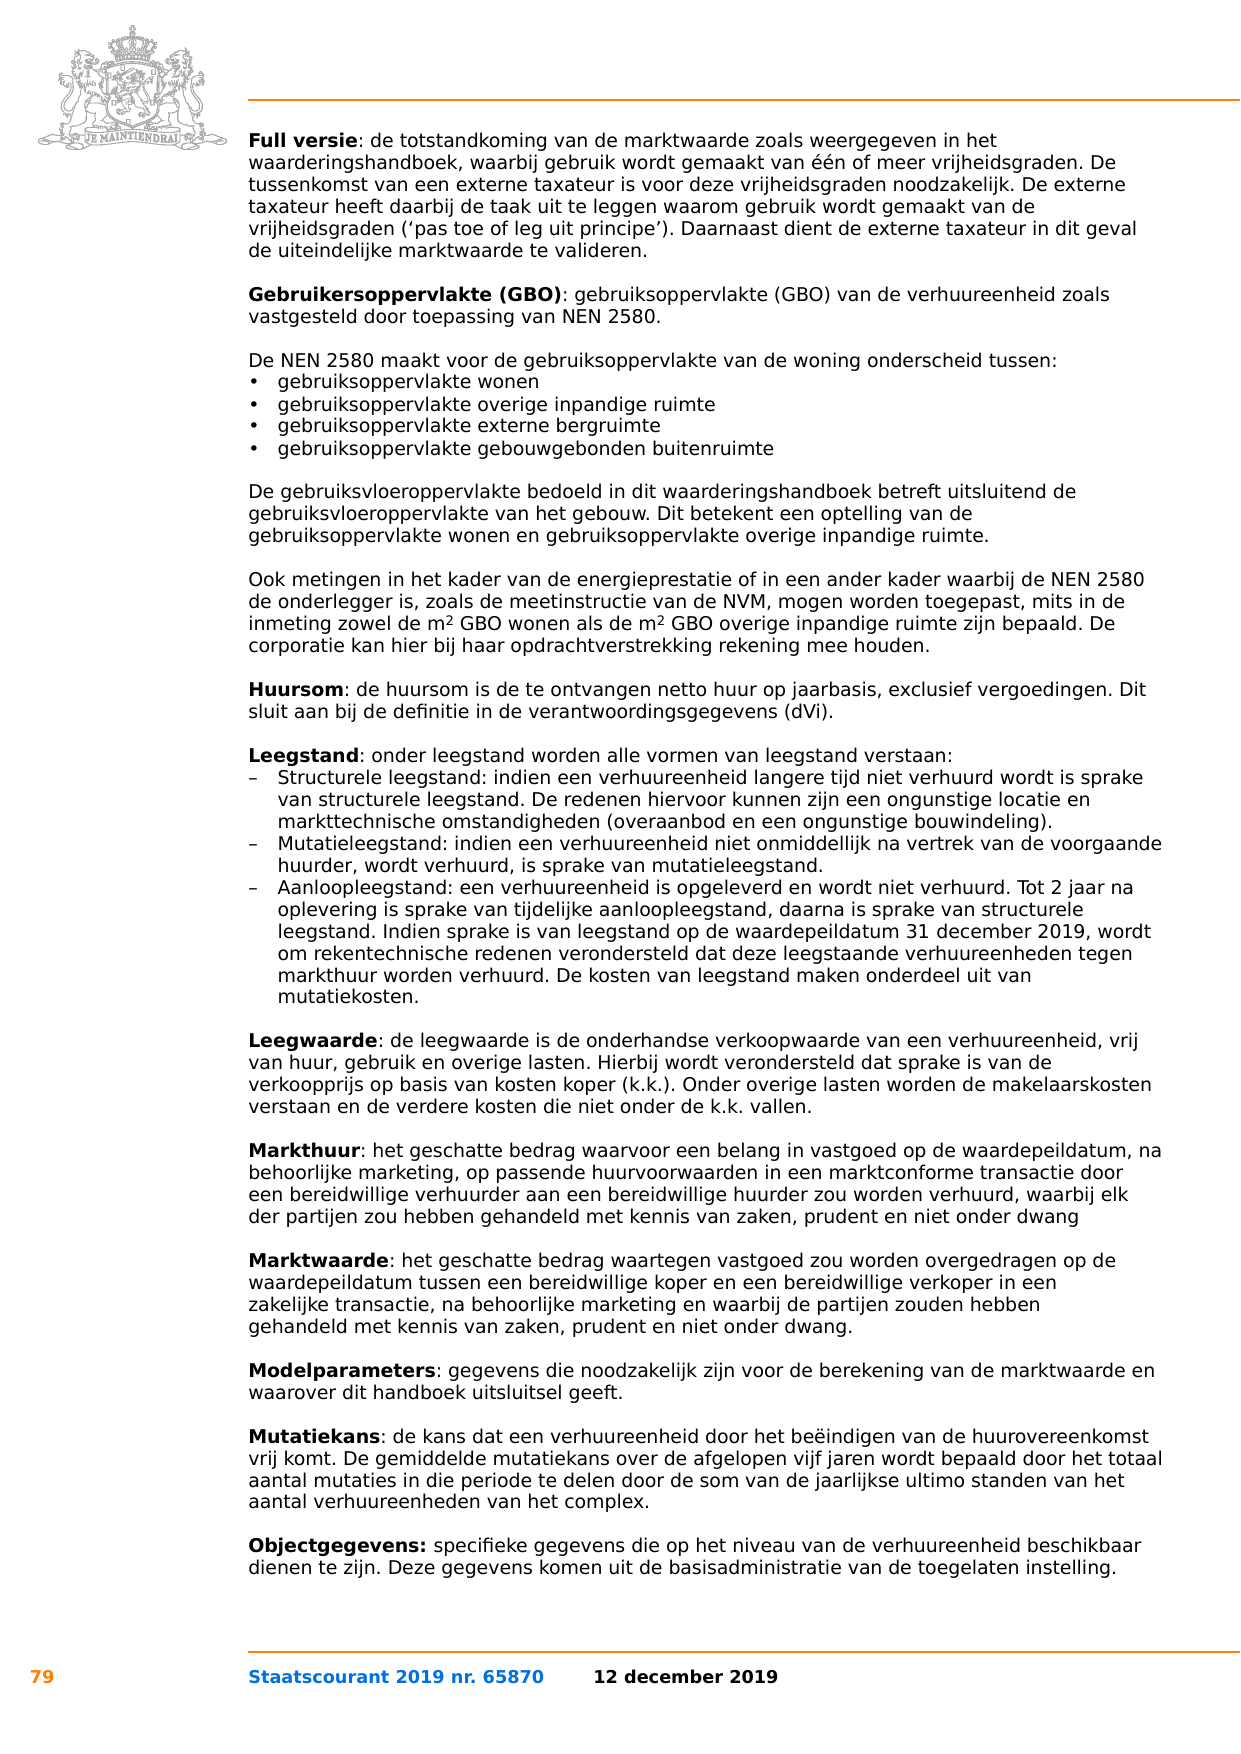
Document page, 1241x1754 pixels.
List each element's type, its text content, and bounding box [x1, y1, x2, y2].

text zakelijke transactie, na behoorlijke marketing en waarbij de partijen zouden hebben [248, 1294, 1163, 1316]
text Full versie: de totstandkoming van de marktwaarde zoals weergegeven in het waarderingshandboek, waarbij gebruik wordt gemaakt van één of meer vrijheidsgraden. De tussenkomst van een externe taxateur is voor deze vrijheidsgraden noodzakelijk. De externe taxateur heeft daarbij de taak uit te leggen waarom gebruik wordt gemaakt van de vrijheidsgraden (‘pas toe of leg uit principe’). Daarnaast dient de externe taxateur in dit geval de uiteindelijke marktwaarde te valideren. [248, 130, 1163, 262]
text Modelparameters: gegevens die noodzakelijk zijn voor de berekening van de marktwaarde en waarover dit handboek uitsluitsel geeft. [248, 1360, 1163, 1404]
text – Aanloopleegstand: een verhuureenheid is opgeleverd en wordt niet verhuurd. Tot 2 jaar na oplevering is sprake van tijdelijke aanloopleegstand, daarna is sprake van structurele leegstand. Indien sprake is van leegstand op de waardepeildatum 31 december 2019, wordt om rekentechnische redenen verondersteld dat deze leegstaande verhuureenheden tegen markthuur worden verhuurd. De kosten van leegstand maken onderdeel uit van mutatiekosten. [248, 877, 1163, 1008]
text – Mutatieleegstand: indien een verhuureenheid niet onmiddellijk na vertrek van de voorgaande huurder, wordt verhuurd, is sprake van mutatieleegstand. [248, 833, 1163, 877]
text • gebruiksoppervlakte gebouwgebonden buitenruimte [248, 437, 1163, 459]
text Markthuur: het geschatte bedrag waarvoor een belang in vastgoed op de waardepeildatum, na behoorlijke marketing, op passende huurvoorwaarden in een marktconforme transactie door een bereidwillige verhuurder aan een bereidwillige huurder zou worden verhuurd, waarbij elk der partijen zou hebben gehandeld met kennis van zaken, prudent en niet onder dwang [248, 1140, 1163, 1228]
text Mutatiekans: de kans dat een verhuureenheid door het beëindigen van de huurovereenkomst vrij komt. De gemiddelde mutatiekans over de afgelopen vijf jaren wordt bepaald door het totaal aantal mutaties in die periode te delen door de som van de jaarlijkse ultimo standen van het aantal verhuureenheden van het complex. [248, 1426, 1163, 1513]
text Ook metingen in het kader van de energieprestatie of in een ander kader waarbij de NEN 2580 de onderlegger is, zoals de meetinstructie van de NVM, mogen worden toegepast, mits in de inmeting zowel de m2 GBO wonen als de m2 GBO overige inpandige ruimte zijn bepaald. De corporatie kan hier bij haar opdrachtverstrekking rekening mee houden. [248, 569, 1163, 657]
text Huursom: de huursom is de te ontvangen netto huur op jaarbasis, exclusief vergoedingen. Dit sluit aan bij de definitie in de verantwoordingsgegevens (dVi). [248, 679, 1163, 723]
text Gebruikersoppervlakte (GBO): gebruiksoppervlakte (GBO) van de verhuureenheid zoals vastgesteld door toepassing van NEN 2580. [248, 284, 1163, 328]
text • gebruiksoppervlakte overige inpandige ruimte [248, 393, 1163, 415]
text gehandeld met kennis van zaken, prudent en niet onder dwang. [248, 1316, 1163, 1338]
text Marktwaarde: het geschatte bedrag waartegen vastgoed zou worden overgedragen op de [248, 1250, 1163, 1272]
text De gebruiksvloeroppervlakte bedoeld in dit waarderingshandboek betreft uitsluitend de gebruiksvloeroppervlakte van het gebouw. Dit betekent een optelling van de gebruiksoppervlakte wonen en gebruiksoppervlakte overige inpandige ruimte. [248, 481, 1163, 547]
text • gebruiksoppervlakte wonen [248, 371, 1163, 393]
text Leegstand: onder leegstand worden alle vormen van leegstand verstaan: [248, 745, 1163, 767]
text – Structurele leegstand: indien een verhuureenheid langere tijd niet verhuurd wordt is sprake van structurele leegstand. De redenen hiervoor kunnen zijn een ongunstige locatie en markttechnische omstandigheden (overaanbod en een ongunstige bouwindeling). [248, 767, 1163, 833]
text • gebruiksoppervlakte externe bergruimte [248, 415, 1163, 437]
picture [38, 25, 227, 150]
text Leegwaarde: de leegwaarde is de onderhandse verkoopwaarde van een verhuureenheid, vrij van huur, gebruik en overige lasten. Hierbij wordt verondersteld dat sprake is van de verkoopprijs op basis van kosten koper (k.k.). Onder overige lasten worden de makelaarskosten verstaan en de verdere kosten die niet onder de k.k. vallen. [248, 1030, 1163, 1118]
text waardepeildatum tussen een bereidwillige koper en een bereidwillige verkoper in een [248, 1272, 1163, 1294]
text De NEN 2580 maakt voor de gebruiksoppervlakte van de woning onderscheid tussen: [248, 349, 1163, 371]
text Objectgegevens: specifieke gegevens die op het niveau van de verhuureenheid beschikbaar dienen te zijn. Deze gegevens komen uit de basisadministratie van de toegelaten instelling. [248, 1535, 1163, 1579]
